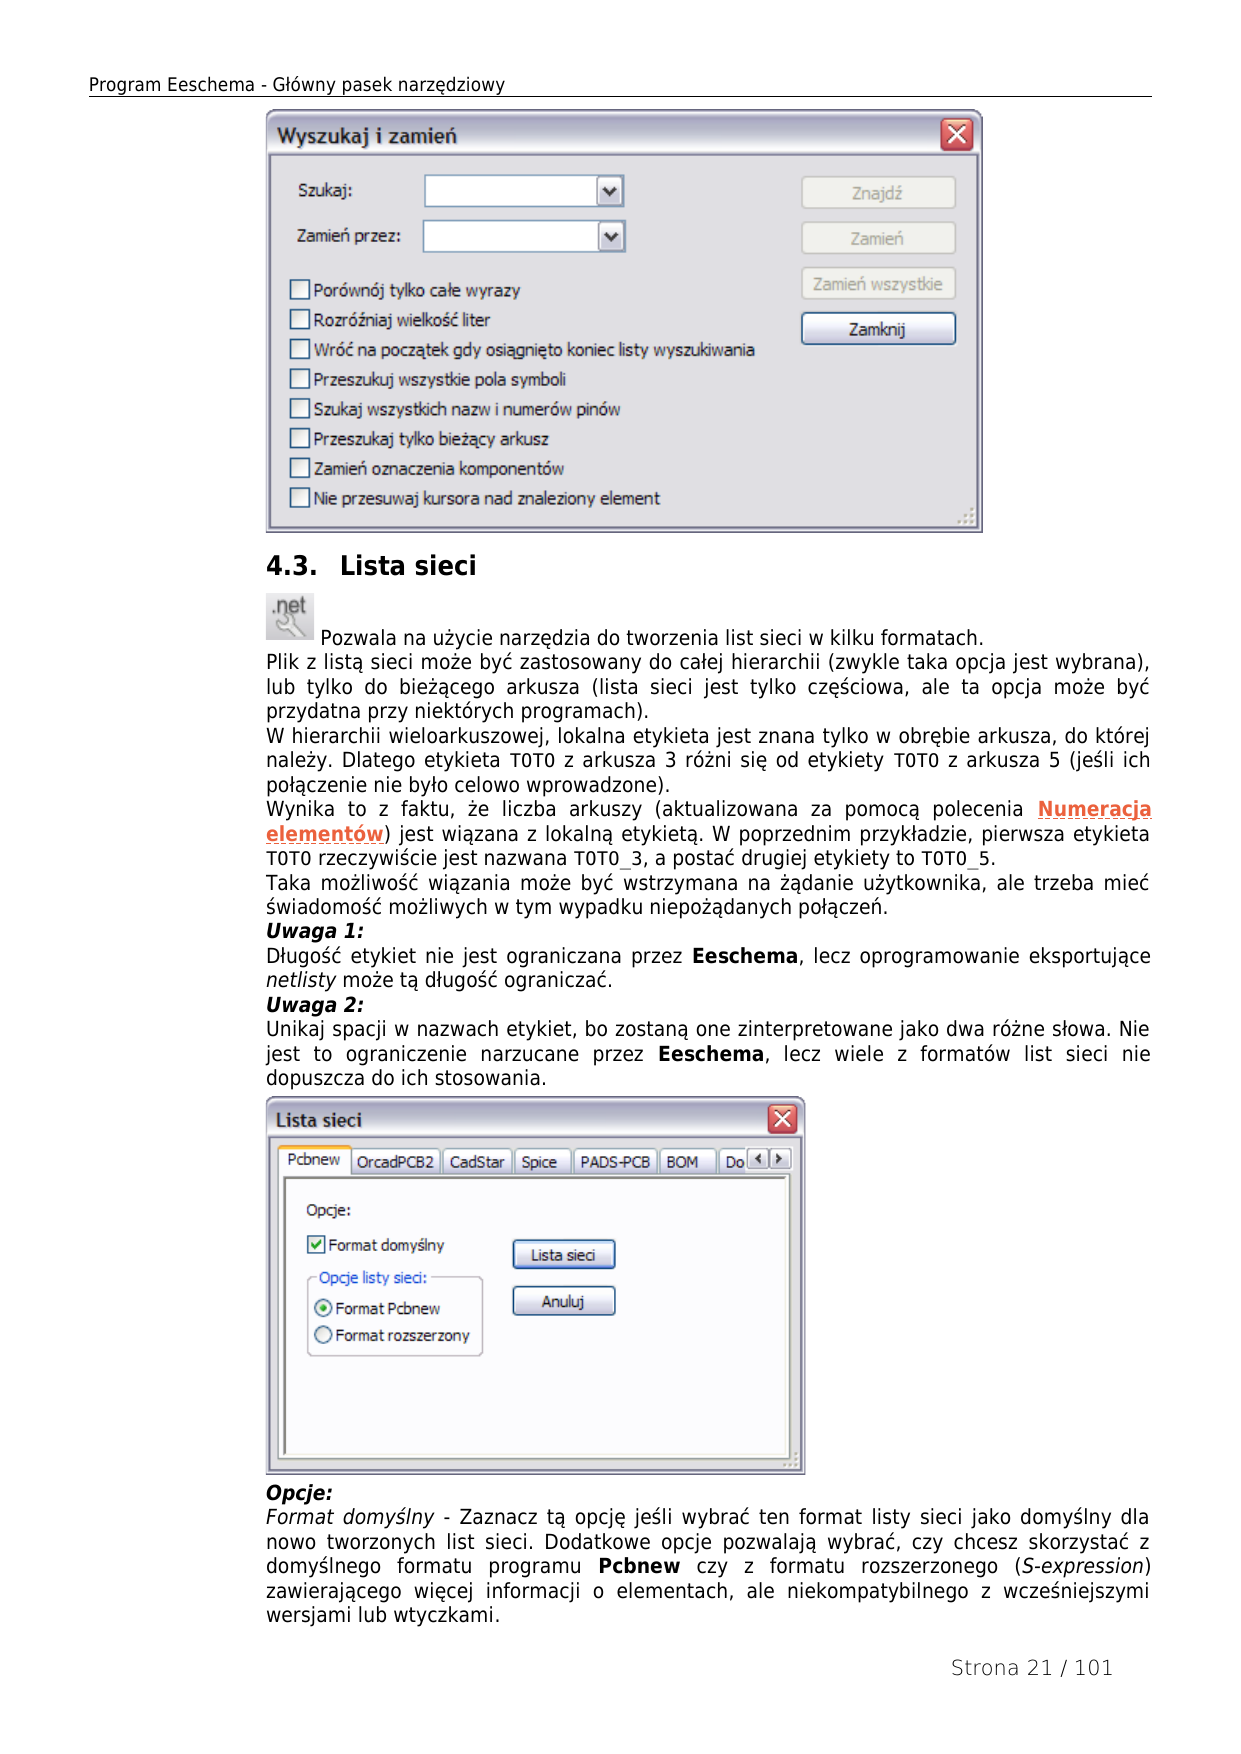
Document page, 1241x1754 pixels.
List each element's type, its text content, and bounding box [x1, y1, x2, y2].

picture [265, 593, 315, 640]
text Format domyślny - Zaznacz tą opcję jeśli wybrać ten format listy sieci jako domyślny dla nowo tworzonych list sieci. Dodatkowe opcje pozwalają wybrać, czy chcesz skorzystać z domyślnego formatu programu Pcbnew czy z formatu rozszerzonego (S-expression) zawierającego więcej informacji o elementach, ale niekompatybilnego z wcześniejszymi wersjami lub wtyczkami. [266, 1505, 1152, 1627]
subtitle Lista sieci [266, 550, 1152, 582]
text Pozwala na użycie narzędzia do tworzenia list sieci w kilku formatach. [266, 588, 1152, 650]
picture [265, 1096, 806, 1475]
text Uwaga 2: [266, 993, 1152, 1017]
text Taka możliwość wiązania może być wstrzymana na żądanie użytkownika, ale trzeba mieć świadomość możliwych w tym wypadku niepożądanych połączeń. [266, 871, 1152, 919]
picture [265, 109, 983, 533]
text Wynika to z faktu, że liczba arkuszy (aktualizowana za pomocą polecenia Numeracja elementów) jest wiązana z lokalną etykietą. W poprzednim przykładzie, pierwsza etykieta TOTO rzeczywiście jest nazwana TOTO_3, a postać drugiej etykiety to TOTO_5. [266, 797, 1152, 871]
text Unikaj spacji w nazwach etykiet, bo zostaną one zinterpretowane jako dwa różne słowa. Nie jest to ograniczenie narzucane przez Eeschema, lecz wiele z formatów list sieci nie dopuszcza do ich stosowania. [266, 1017, 1152, 1091]
text Długość etykiet nie jest ograniczana przez Eeschema, lecz oprogramowanie eksportujące netlisty może tą długość ograniczać. [266, 944, 1152, 993]
text Plik z listą sieci może być zastosowany do całej hierarchii (zwykle taka opcja jest wybrana), lub tylko do bieżącego arkusza (lista sieci jest tylko częściowa, ale ta opcja może być przydatna przy niektórych programach). [266, 650, 1152, 724]
text Uwaga 1: [266, 919, 1152, 944]
text Opcje: [266, 1481, 1152, 1505]
text W hierarchii wieloarkuszowej, lokalna etykieta jest znana tylko w obrębie arkusza, do której należy. Dlatego etykieta TOTO z arkusza 3 różni się od etykiety TOTO z arkusza 5 (jeśli ich połączenie nie było celowo wprowadzone). [266, 724, 1152, 797]
